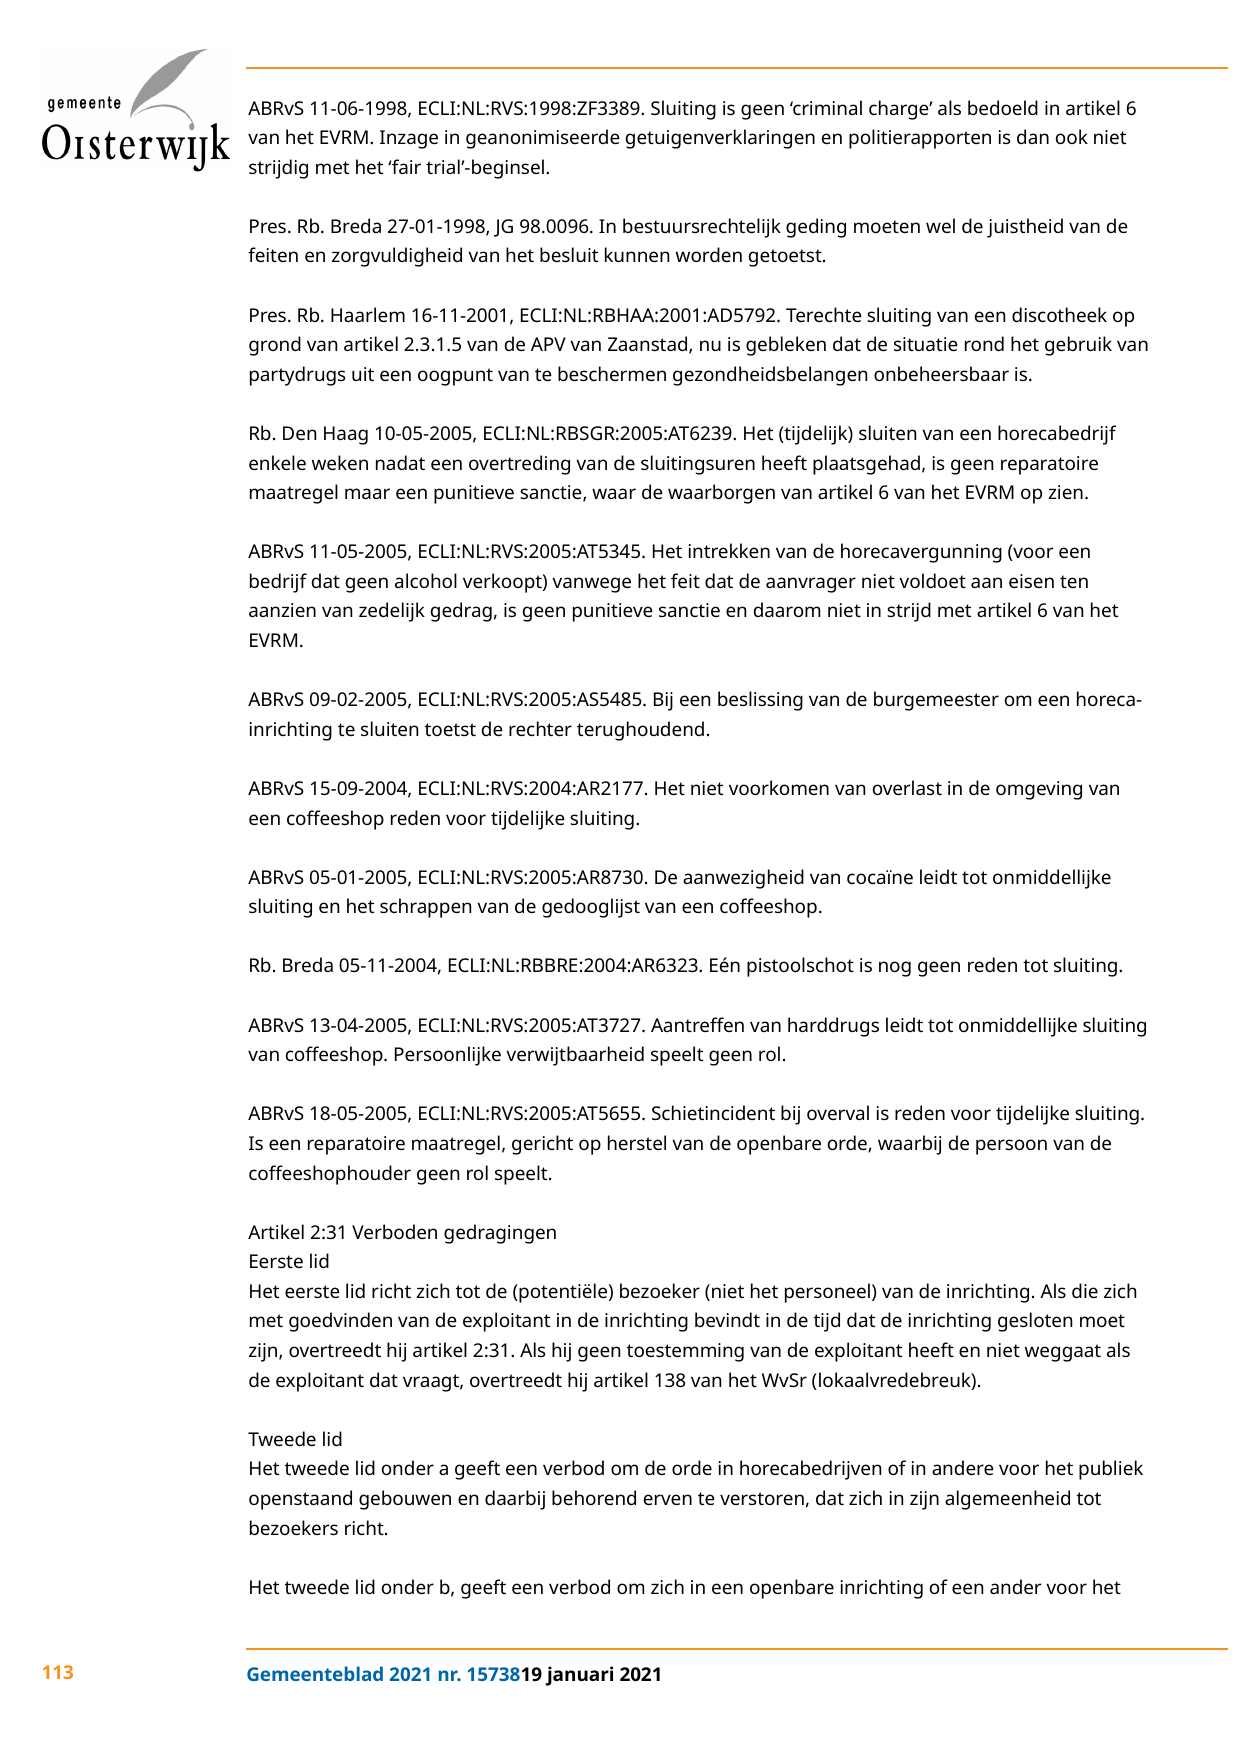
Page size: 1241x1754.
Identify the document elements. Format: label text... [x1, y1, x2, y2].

text Artikel 2:31 Verboden gedragingen [248, 1219, 1152, 1245]
text Pres. Rb. Breda 27-01-1998, JG 98.0096. In bestuursrechtelijk geding moeten wel de juistheid van de feiten en zorgvuldigheid van het besluit kunnen worden getoetst. [248, 213, 1152, 268]
text Pres. Rb. Haarlem 16-11-2001, ECLI:NL:RBHAA:2001:AD5792. Terechte sluiting van een discotheek op grond van artikel 2.3.1.5 van de APV van Zaanstad, nu is gebleken dat de situatie rond het gebruik van partydrugs uit een oogpunt van te beschermen gezondheidsbelangen onbeheersbaar is. [248, 302, 1152, 387]
text Het eerste lid richt zich tot de (potentiële) bezoeker (niet het personeel) van de inrichting. Als die zich met goedvinden van de exploitant in de inrichting bevindt in de tijd dat de inrichting gesloten moet zijn, overtreedt hij artikel 2:31. Als hij geen toestemming van de exploitant heeft en niet weggaat als de exploitant dat vraagt, overtreedt hij artikel 138 van het WvSr (lokaalvredebreuk). [248, 1278, 1152, 1393]
text Het tweede lid onder b, geeft een verbod om zich in een openbare inrichting of een ander voor het [248, 1574, 1152, 1600]
text ABRvS 11-05-2005, ECLI:NL:RVS:2005:AT5345. Het intrekken van de horecavergunning (voor een bedrijf dat geen alcohol verkoopt) vanwege het feit dat de aanvrager niet voldoet aan eisen ten aanzien van zedelijk gedrag, is geen punitieve sanctie en daarom niet in strijd met artikel 6 van het EVRM. [248, 538, 1152, 653]
text ABRvS 15-09-2004, ECLI:NL:RVS:2004:AR2177. Het niet voorkomen van overlast in de omgeving van een coffeeshop reden voor tijdelijke sluiting. [248, 775, 1152, 831]
text ABRvS 11-06-1998, ECLI:NL:RVS:1998:ZF3389. Sluiting is geen ‘criminal charge’ als bedoeld in artikel 6 van het EVRM. Inzage in geanonimiseerde getuigenverklaringen en politierapporten is dan ook niet strijdig met het ‘fair trial’-beginsel. [248, 95, 1152, 180]
text Rb. Breda 05-11-2004, ECLI:NL:RBBRE:2004:AR6323. Eén pistoolschot is nog geen reden tot sluiting. [248, 953, 1152, 978]
text ABRvS 09-02-2005, ECLI:NL:RVS:2005:AS5485. Bij een beslissing van de burgemeester om een horeca-inrichting te sluiten toetst de rechter terughoudend. [248, 686, 1152, 742]
text ABRvS 05-01-2005, ECLI:NL:RVS:2005:AR8730. De aanwezigheid van cocaïne leidt tot onmiddellijke sluiting en het schrappen van de gedooglijst van een coffeeshop. [248, 864, 1152, 919]
text Eerste lid [248, 1248, 1152, 1274]
text Het tweede lid onder a geeft een verbod om de orde in horecabedrijven of in andere voor het publiek openstaand gebouwen en daarbij behorend erven te verstoren, dat zich in zijn algemeenheid tot bezoekers richt. [248, 1456, 1152, 1541]
text Rb. Den Haag 10-05-2005, ECLI:NL:RBSGR:2005:AT6239. Het (tijdelijk) sluiten van een horecabedrijf enkele weken nadat een overtreding van de sluitingsuren heeft plaatsgehad, is geen reparatoire maatregel maar een punitieve sanctie, waar de waarborgen van artikel 6 van het EVRM op zien. [248, 420, 1152, 505]
text ABRvS 18-05-2005, ECLI:NL:RVS:2005:AT5655. Schietincident bij overval is reden voor tijdelijke sluiting. Is een reparatoire maatregel, gericht op herstel van de openbare orde, waarbij de persoon van de coffeeshophouder geen rol speelt. [248, 1101, 1152, 1186]
text ABRvS 13-04-2005, ECLI:NL:RVS:2005:AT3727. Aantreffen van harddrugs leidt tot onmiddellijke sluiting van coffeeshop. Persoonlijke verwijtbaarheid speelt geen rol. [248, 1012, 1152, 1067]
picture [41, 47, 231, 172]
text Tweede lid [248, 1426, 1152, 1452]
